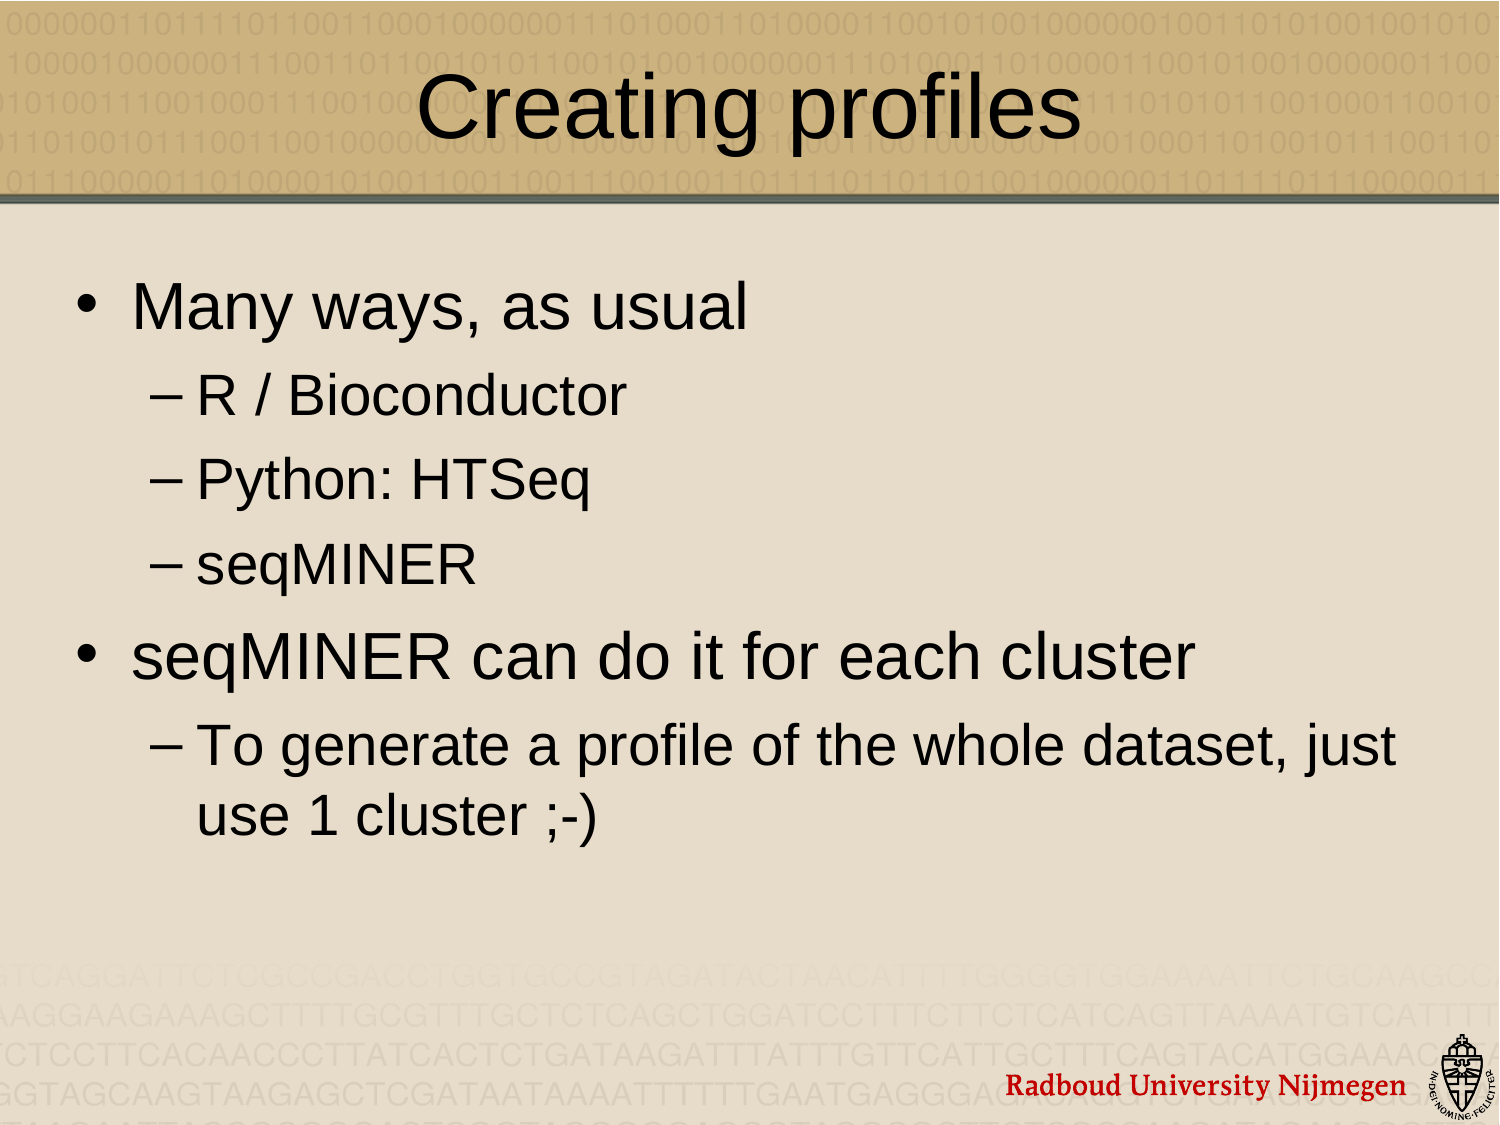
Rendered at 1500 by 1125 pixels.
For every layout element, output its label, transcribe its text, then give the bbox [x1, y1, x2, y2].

list Many ways, as usual R / Bioconductor Python: HTSeq seqMINER seqMINER can do it for each cluster To generate a profile of the whole dataset, just use 1 cluster ;-) [75, 262, 1426, 1006]
picture [0, 1, 1500, 1125]
title Creating profiles [75, 7, 1425, 196]
